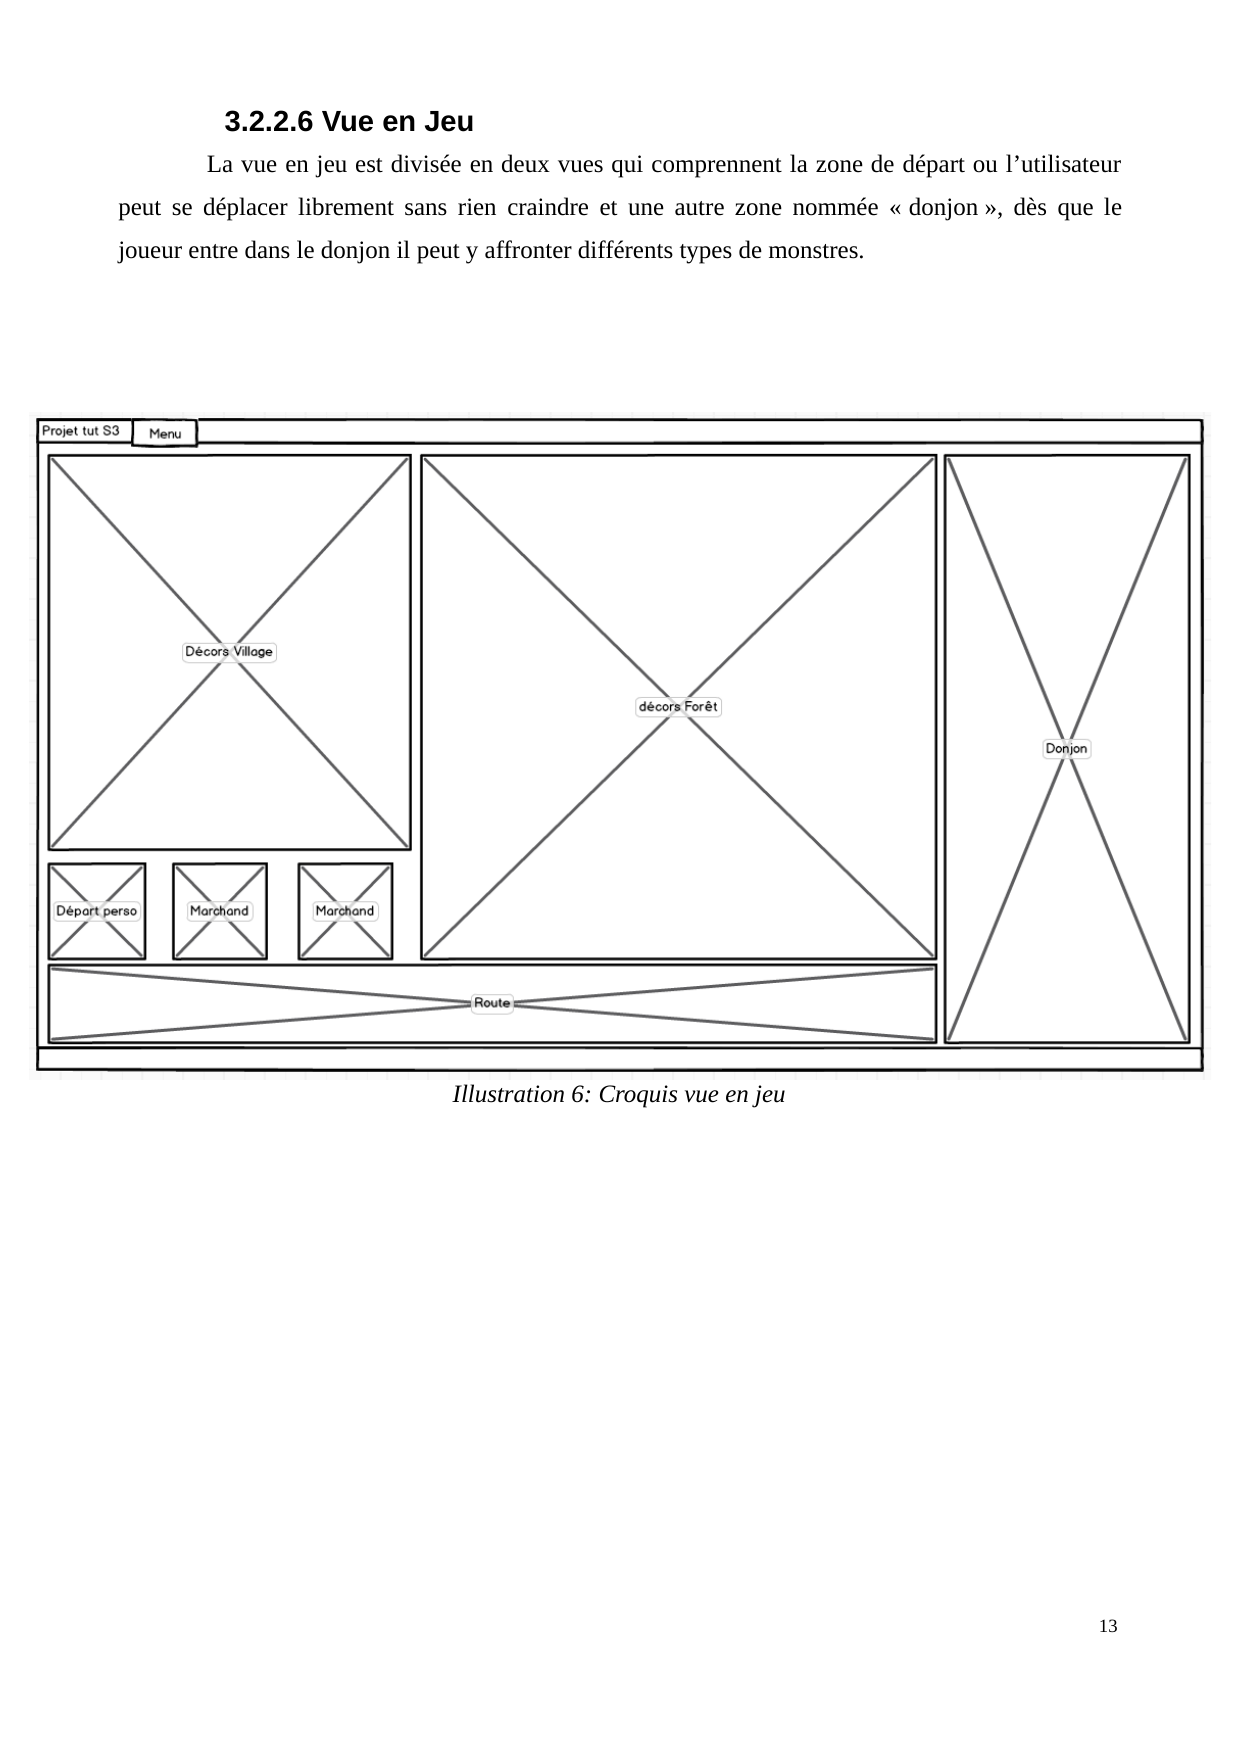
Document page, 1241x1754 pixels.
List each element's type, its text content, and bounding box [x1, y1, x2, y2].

subtitle Vue en Jeu [224, 104, 1122, 137]
picture [29, 412, 1212, 1080]
text La vue en jeu est divisée en deux vues qui comprennent la zone de départ ou l’utilisateur peut se déplacer librement sans rien craindre et une autre zone nommée « donjon », dès que le joueur entre dans le donjon il peut y affronter différents types de monstres. [118, 149, 1122, 264]
text Illustration 6: Croquis vue en jeu [29, 1080, 1211, 1108]
